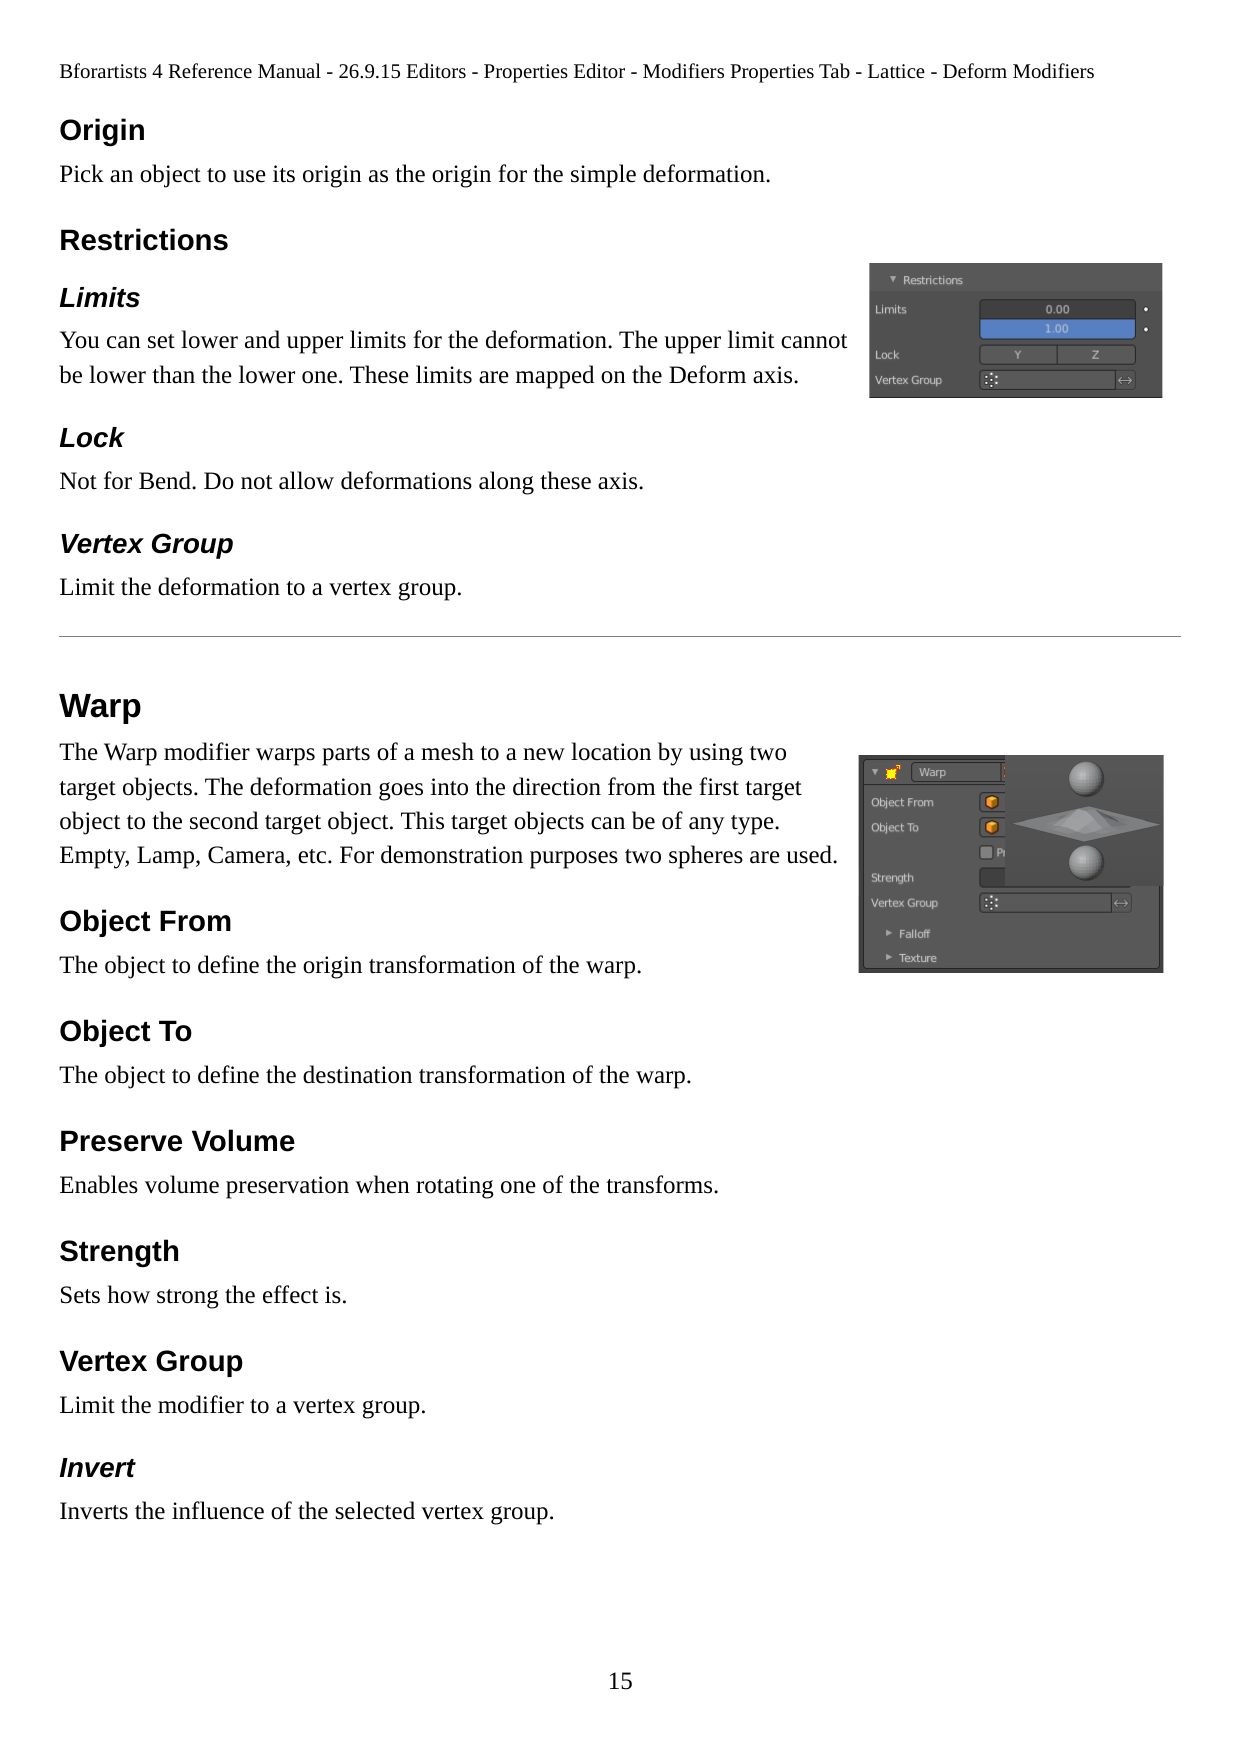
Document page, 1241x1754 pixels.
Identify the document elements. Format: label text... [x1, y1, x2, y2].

text Not for Bend. Do not allow deformations along these axis. [59, 466, 1181, 495]
subtitle Object From [59, 904, 858, 938]
subtitle Invert [59, 1452, 1181, 1483]
text The object to define the destination transformation of the warp. [59, 1060, 1181, 1089]
subtitle Preserve Volume [59, 1124, 1181, 1158]
text Pick an object to use its origin as the origin for the simple deformation. [59, 159, 1181, 188]
subtitle Vertex Group [59, 1344, 1181, 1378]
text Enables volume preservation when rotating one of the transforms. [59, 1170, 1181, 1199]
subtitle Limits [59, 281, 869, 313]
text Limit the deformation to a vertex group. [59, 572, 1181, 601]
text Sets how strong the effect is. [59, 1280, 1181, 1309]
subtitle [1164, 904, 1181, 938]
subtitle Object To [59, 1014, 1181, 1048]
subtitle Restrictions [59, 222, 1181, 256]
text You can set lower and upper limits for the deformation. The upper limit cannot be lower than the lower one. These limits are mapped on the Deform axis. [59, 326, 869, 389]
text Limit the modifier to a vertex group. [59, 1390, 1181, 1419]
subtitle Origin [59, 113, 1181, 146]
picture [869, 263, 1163, 398]
subtitle Strength [59, 1234, 1181, 1268]
picture [858, 755, 1164, 973]
text Inverts the influence of the selected vertex group. [59, 1496, 1181, 1525]
subtitle [1163, 281, 1181, 313]
subtitle Lock [59, 422, 1181, 453]
text The object to define the origin transformation of the warp. [59, 951, 1181, 979]
subtitle Warp [59, 686, 1181, 725]
text The Warp modifier warps parts of a mesh to a new location by using two target objects. The deformation goes into the direction from the first target object to the second target object. This target objects can be of any type. Empty, Lamp, Camera, etc. For demonstration purposes two spheres are used. [59, 737, 1181, 869]
subtitle Vertex Group [59, 528, 1181, 559]
